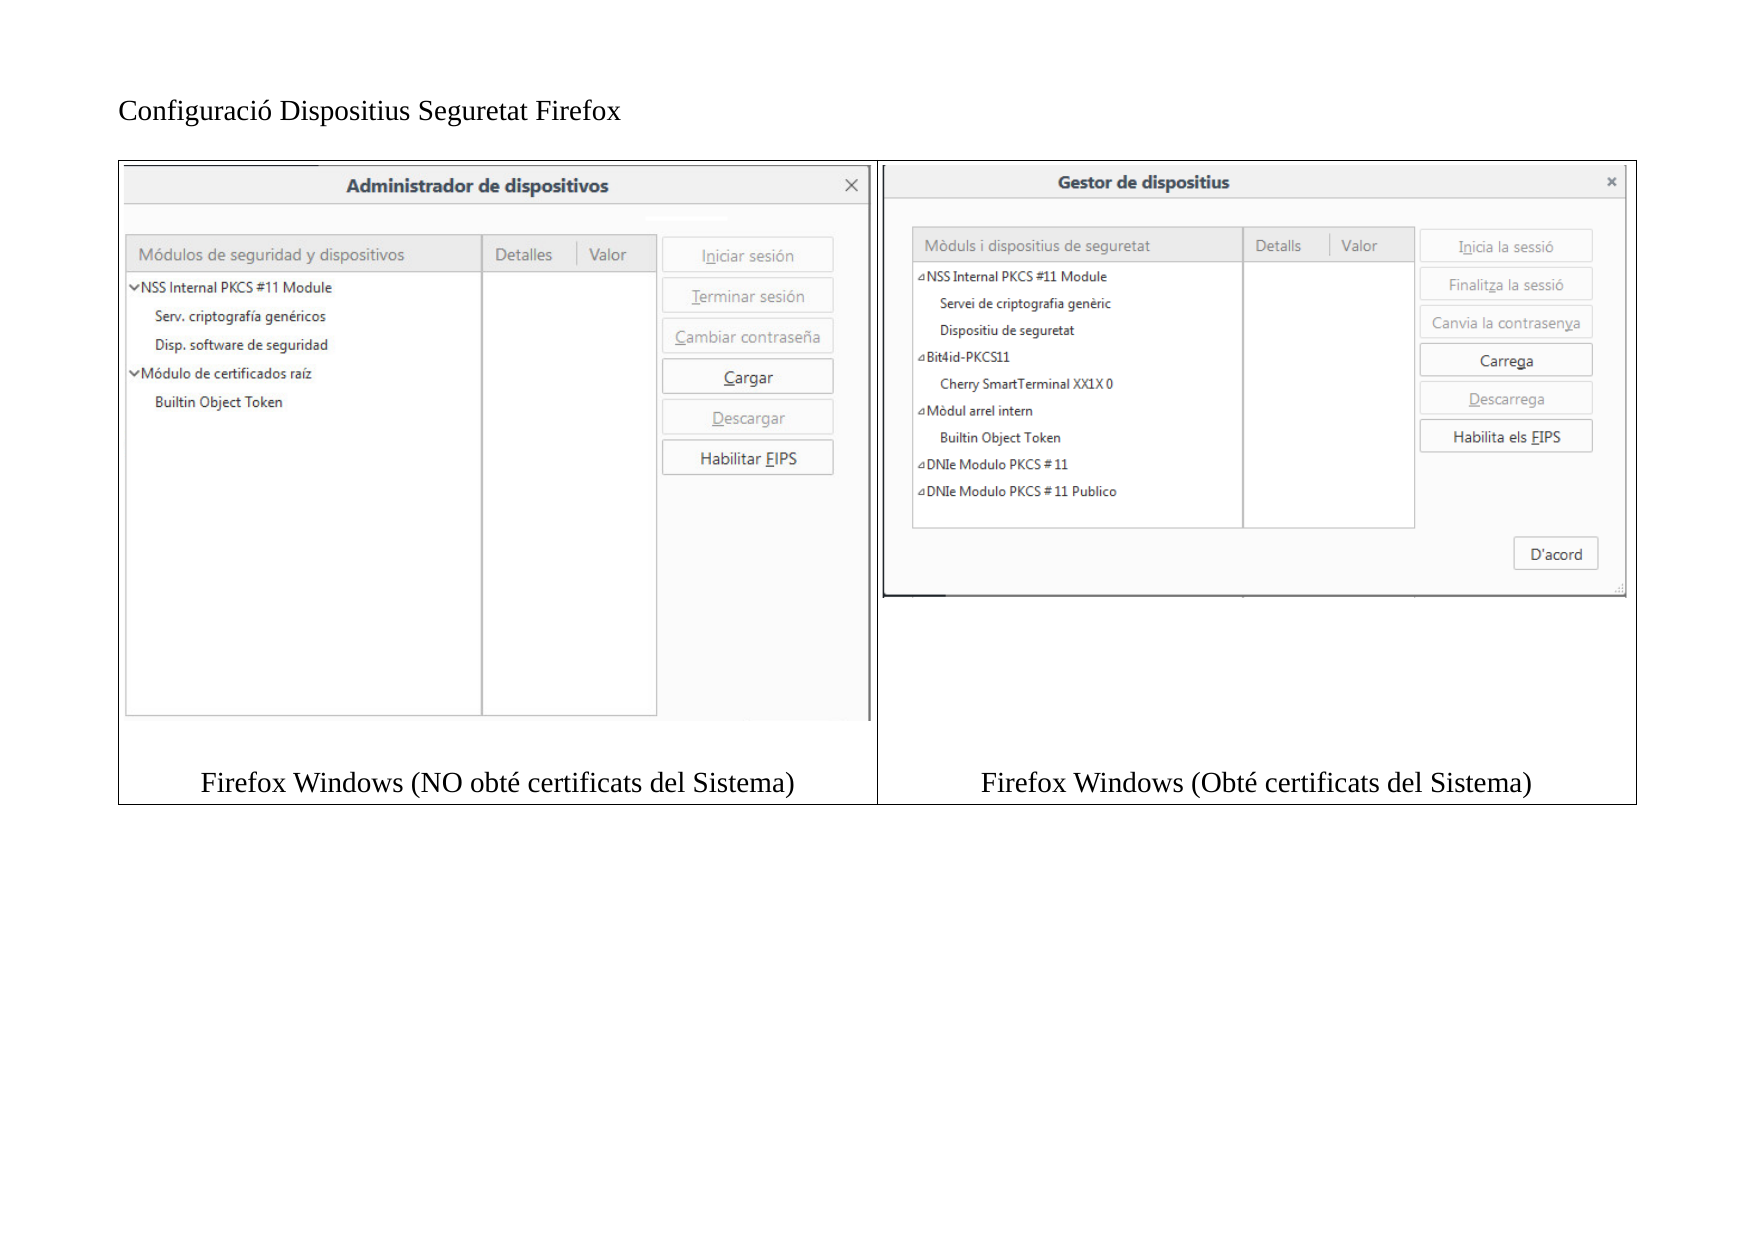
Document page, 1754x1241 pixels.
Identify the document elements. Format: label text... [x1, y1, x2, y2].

table_cell Firefox Windows (Obté certificats del Sistema) [878, 759, 1636, 804]
picture [882, 165, 1630, 598]
table_header [878, 161, 1636, 759]
text Configuració Dispositius Seguretat Firefox [118, 93, 1636, 126]
table_cell Firefox Windows (NO obté certificats del Sistema) [119, 759, 877, 804]
table_header [119, 161, 877, 759]
picture [123, 165, 872, 721]
